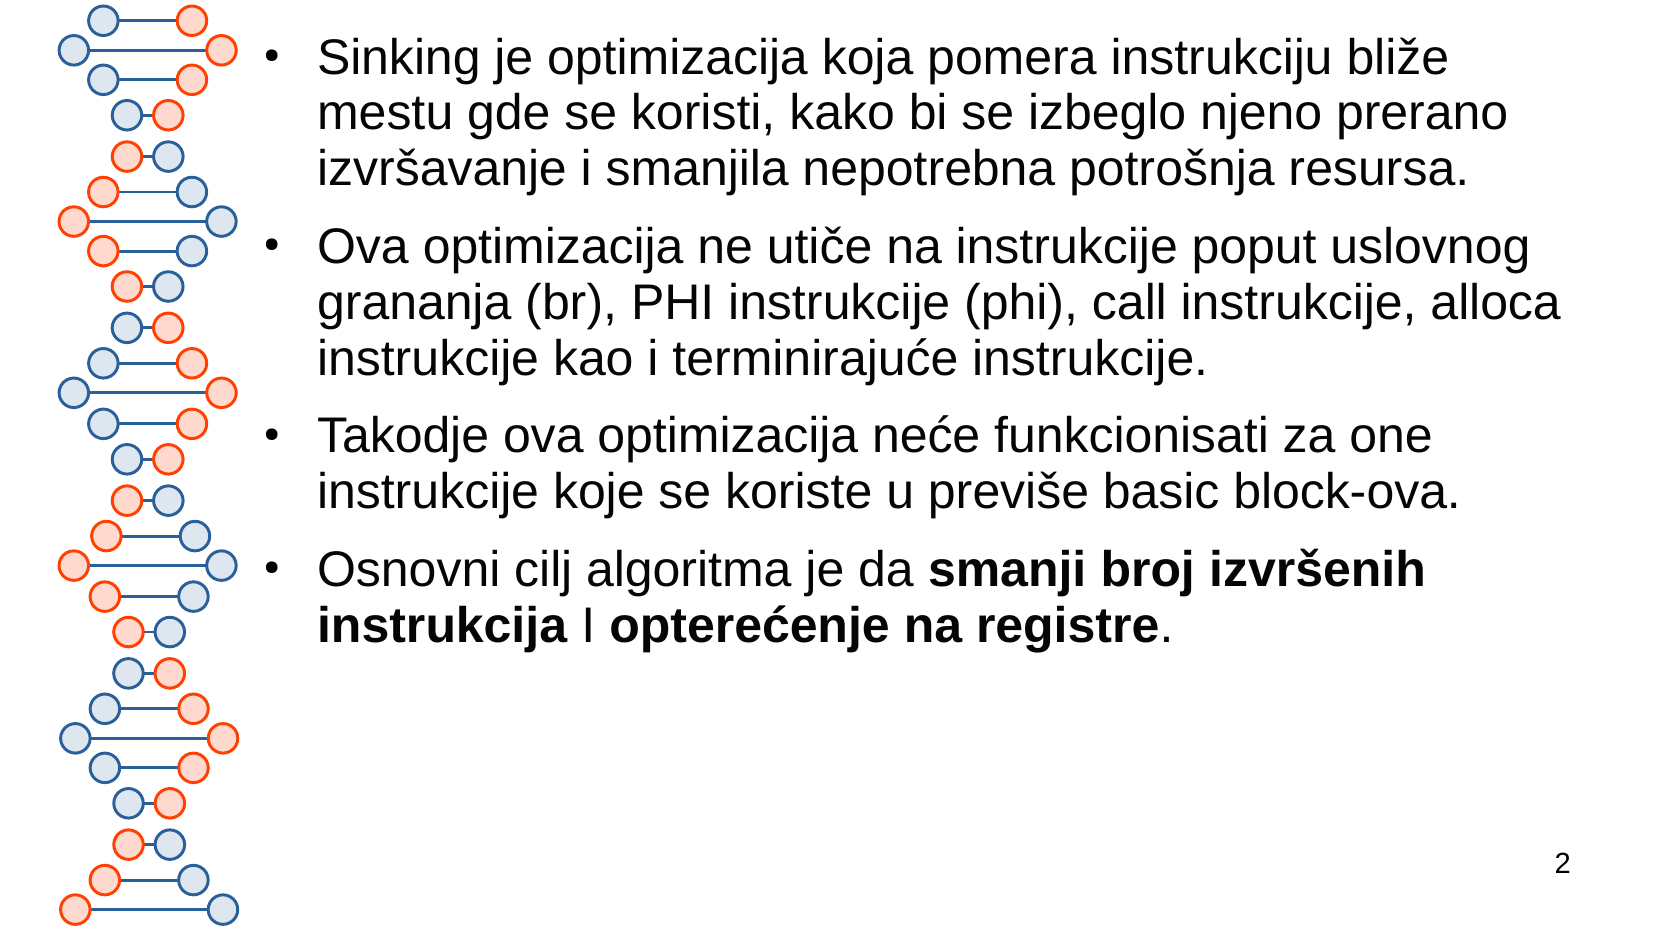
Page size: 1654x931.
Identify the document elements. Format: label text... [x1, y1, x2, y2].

list Sinking je optimizacija koja pomerа instrukciju bliže mestu gde se koristi, kako bi se izbeglo njeno prerano izvršavanje i smanjila nepotrebna potrošnja resursa. Ova optimizacija ne utiče na instrukcije poput uslovnog grananja (br), PHI instrukcije (phi), call instrukcije, alloca instrukcije kao i terminirajuće instrukcije. Takodje ova optimizacija neće funkcionisati za one instrukcije koje se koriste u previše basic block-ova. Osnovni cilj algoritma je da smanji broj izvršenih instrukcija I opterećenje na registre. [246, 28, 1576, 794]
